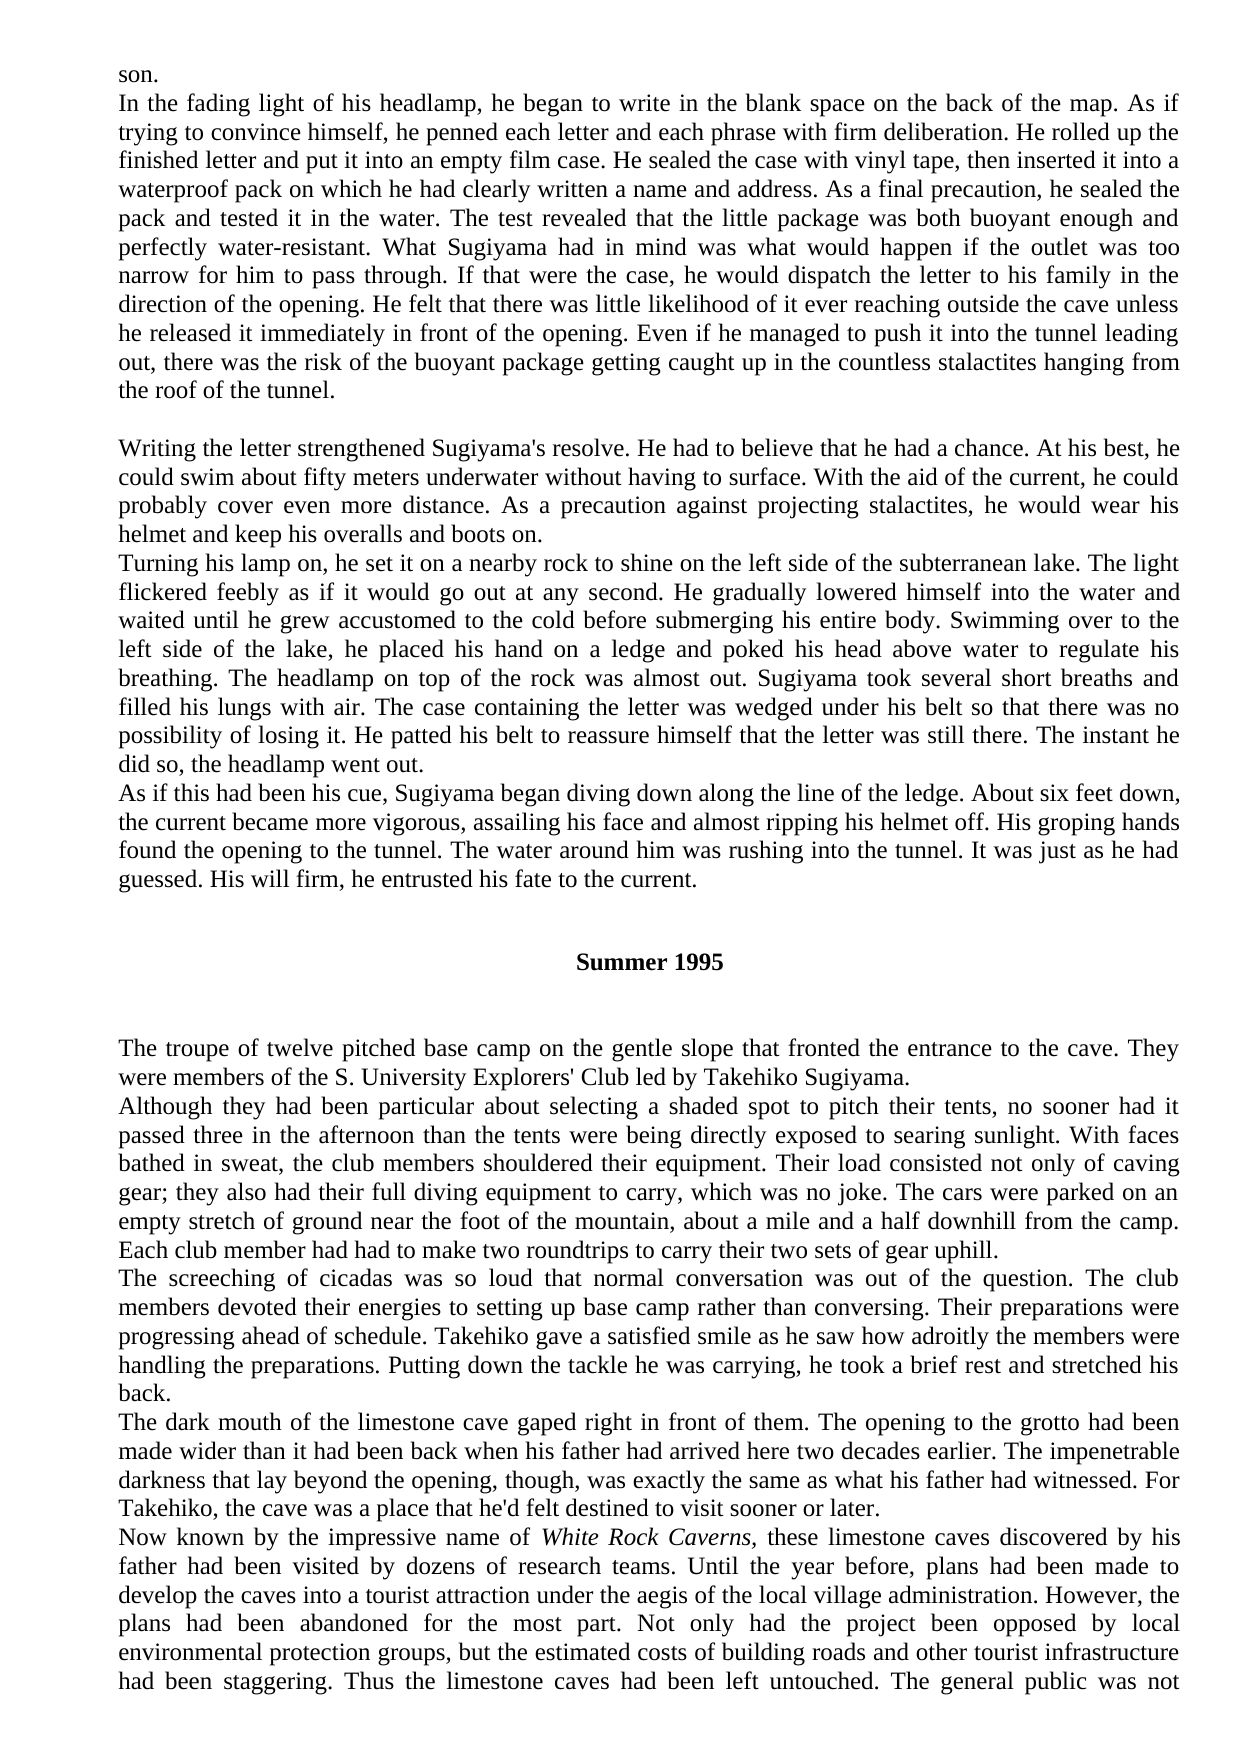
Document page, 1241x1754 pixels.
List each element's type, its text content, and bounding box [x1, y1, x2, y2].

text The dark mouth of the limestone cave gaped right in front of them. The opening to the grotto had been made wider than it had been back when his father had arrived here two decades earlier. The impenetrable darkness that lay beyond the opening, though, was exactly the same as what his father had witnessed. For Takehiko, the cave was a place that he'd felt destined to visit sooner or later. [118, 1407, 1181, 1522]
text In the fading light of his headlamp, he began to write in the blank space on the back of the map. As if trying to convince himself, he penned each letter and each phrase with firm deliberation. He rolled up the finished letter and put it into an empty film case. He sealed the case with vinyl tape, then inserted it into a waterproof pack on which he had clearly written a name and address. As a final precaution, he sealed the pack and tested it in the water. The test revealed that the little package was both buoyant enough and perfectly water-resistant. What Sugiyama had in mind was what would happen if the outlet was too narrow for him to pass through. If that were the case, he would dispatch the letter to his family in the direction of the opening. He felt that there was little likelihood of it ever reaching outside the cave unless he released it immediately in front of the opening. Even if he managed to push it into the tunnel leading out, there was the risk of the buoyant package getting caught up in the countless stalactites hanging from the roof of the tunnel. [118, 88, 1181, 404]
text Turning his lamp on, he set it on a nearby rock to shine on the left side of the subterranean lake. The light flickered feebly as if it would go out at any second. He gradually lowered himself into the water and waited until he grew accustomed to the cold before submerging his entire body. Swimming over to the left side of the lake, he placed his hand on a ledge and poked his head above water to regulate his breathing. The headlamp on top of the rock was almost out. Sugiyama took several short breaths and filled his lungs with air. The case containing the letter was wedged under his belt so that there was no possibility of losing it. He patted his belt to reassure himself that the letter was still there. The instant he did so, the headlamp went out. [118, 548, 1181, 778]
subtitle Summer 1995 [118, 947, 1181, 975]
text As if this had been his cue, Sugiyama began diving down along the line of the ledge. About six feet down, the current became more vigorous, assailing his face and almost ripping his helmet off. His groping hands found the opening to the tunnel. The water around him was rushing into the tunnel. It was just as he had guessed. His will firm, he entrusted his fate to the current. [118, 778, 1181, 893]
text Although they had been particular about selecting a shaded spot to pitch their tents, no sooner had it passed three in the afternoon than the tents were being directly exposed to searing sunlight. With faces bathed in sweat, the club members shouldered their equipment. Their load consisted not only of caving gear; they also had their full diving equipment to carry, which was no joke. The cars were parked on an empty stretch of ground near the foot of the mountain, about a mile and a half downhill from the camp. Each club member had had to make two roundtrips to carry their two sets of gear uphill. [118, 1091, 1181, 1263]
text Now known by the impressive name of White Rock Caverns, these limestone caves discovered by his father had been visited by dozens of research teams. Until the year before, plans had been made to develop the caves into a tourist attraction under the aegis of the local village administration. However, the plans had been abandoned for the most part. Not only had the project been opposed by local environmental protection groups, but the estimated costs of building roads and other tourist infrastructure had been staggering. Thus the limestone caves had been left untouched. The general public was not [118, 1522, 1181, 1695]
text The troupe of twelve pitched base camp on the gentle slope that fronted the entrance to the cave. They were members of the S. University Explorers' Club led by Takehiko Sugiyama. [118, 1033, 1181, 1091]
text The screeching of cicadas was so loud that normal conversation was out of the question. The club members devoted their energies to setting up base camp rather than conversing. Their preparations were progressing ahead of schedule. Takehiko gave a satisfied smile as he saw how adroitly the members were handling the preparations. Putting down the tackle he was carrying, he took a brief rest and stretched his back. [118, 1263, 1181, 1407]
text son. [118, 59, 1181, 88]
text Writing the letter strengthened Sugiyama's resolve. He had to believe that he had a chance. At his best, he could swim about fifty meters underwater without having to surface. With the aid of the current, he could probably cover even more distance. As a precaution against projecting stalactites, he would wear his helmet and keep his overalls and boots on. [118, 433, 1181, 548]
